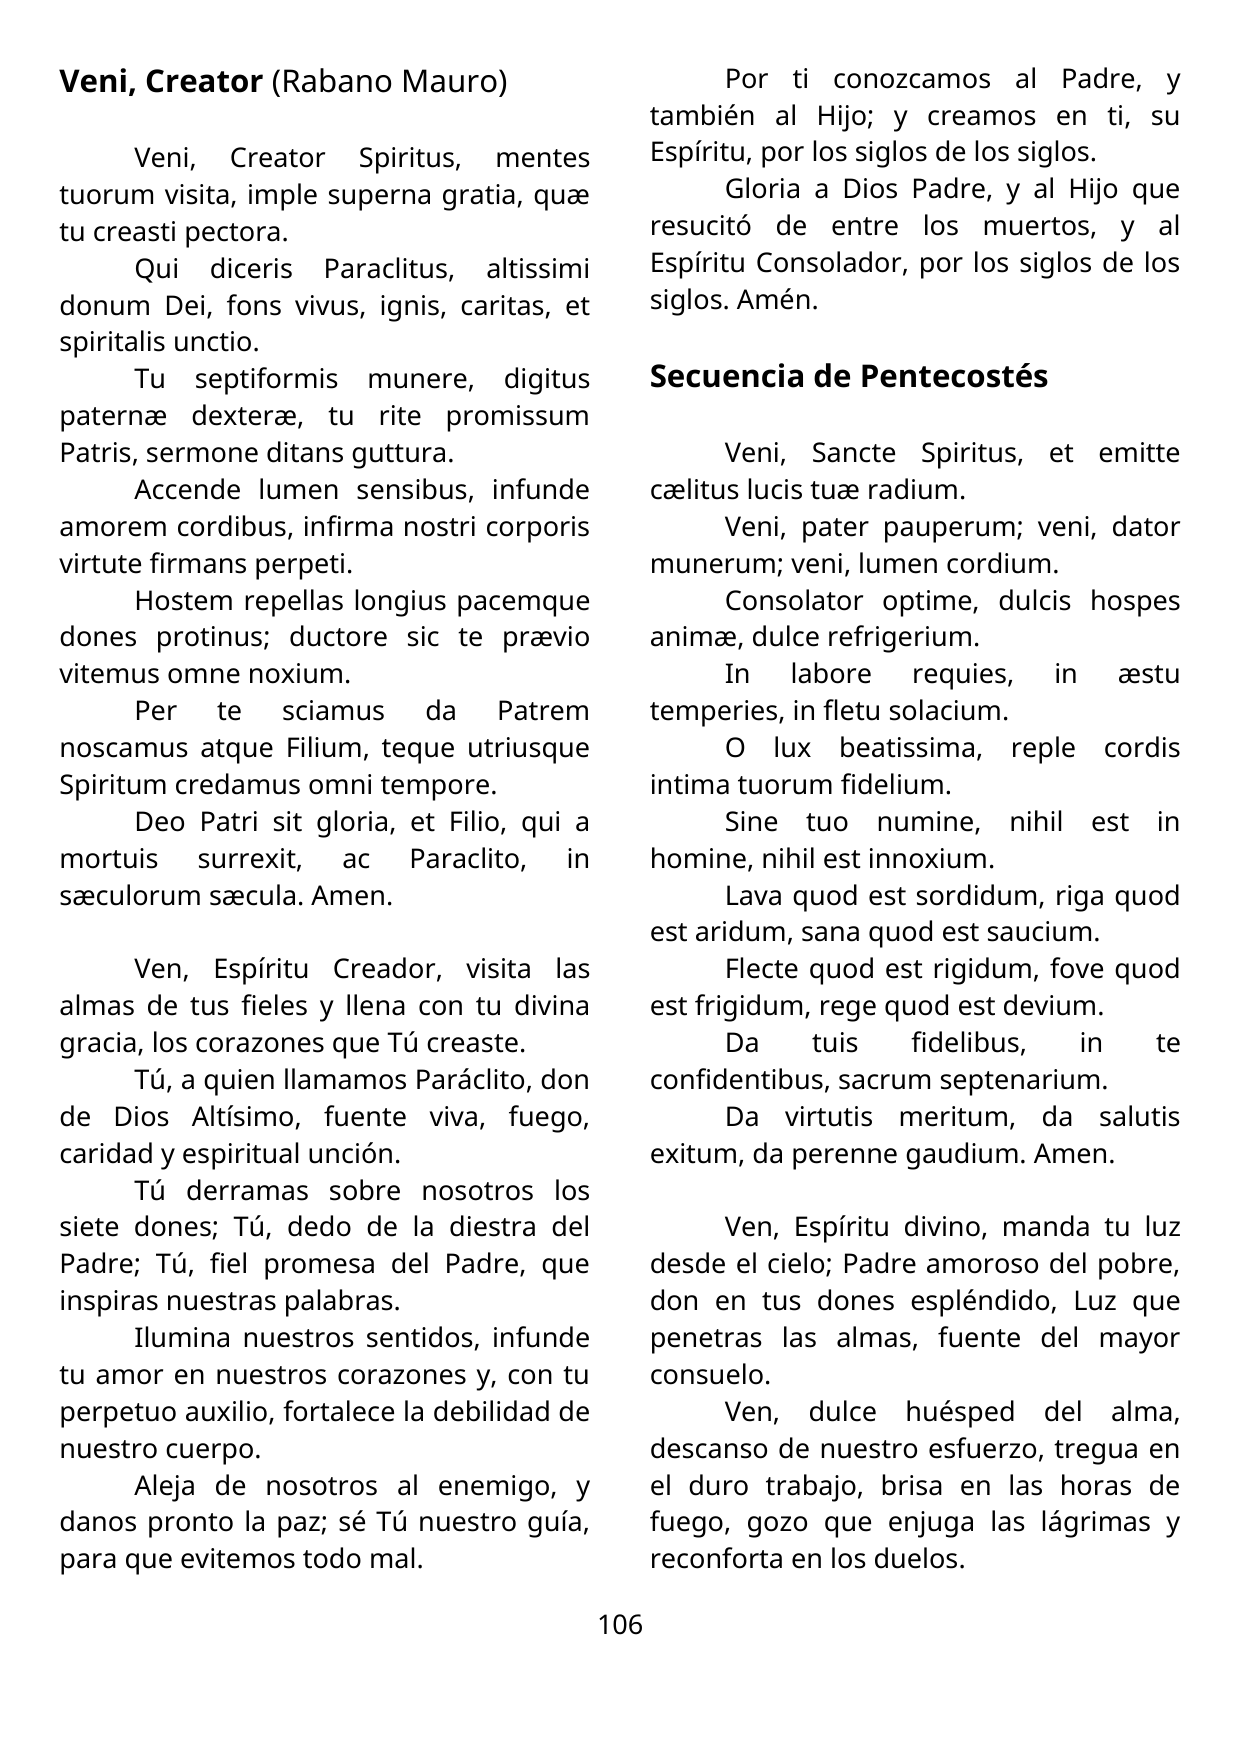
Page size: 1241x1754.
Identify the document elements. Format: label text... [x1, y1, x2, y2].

subtitle Veni, Creator Spiritus, mentes tuorum visita, imple superna gratia, quæ tu creasti pectora. [59, 138, 591, 249]
subtitle Hostem repellas longius pacemque dones protinus; ductore sic te prævio vitemus omne noxium. [59, 581, 591, 692]
subtitle Ven, Espíritu divino, manda tu luz desde el cielo; Padre amoroso del pobre, don en tus dones espléndido, Luz que penetras las almas, fuente del mayor consuelo. [649, 1208, 1181, 1392]
subtitle Da tuis fidelibus, in te confidentibus, sacrum septenarium. [649, 1023, 1181, 1097]
subtitle Accende lumen sensibus, infunde amorem cordibus, infirma nostri corporis virtute firmans perpeti. [59, 470, 591, 581]
subtitle O lux beatissima, reple cordis intima tuorum fidelium. [649, 728, 1181, 802]
subtitle In labore requies, in æstu temperies, in fletu solacium. [649, 655, 1181, 728]
subtitle Per te sciamus da Patrem noscamus atque Filium, teque utriusque Spiritum credamus omni tempore. [59, 692, 591, 802]
subtitle Veni, pater pauperum; veni, dator munerum; veni, lumen cordium. [649, 507, 1181, 581]
subtitle Sine tuo numine, nihil est in homine, nihil est innoxium. [649, 802, 1181, 876]
subtitle Qui diceris Paraclitus, altissimi donum Dei, fons vivus, ignis, caritas, et spiritalis unctio. [59, 249, 591, 360]
subtitle Ilumina nuestros sentidos, infunde tu amor en nuestros corazones y, con tu perpetuo auxilio, fortalece la debilidad de nuestro cuerpo. [59, 1318, 591, 1466]
subtitle Gloria a Dios Padre, y al Hijo que resucitó de entre los muertos, y al Espíritu Consolador, por los siglos de los siglos. Amén. [649, 170, 1181, 317]
subtitle Aleja de nosotros al enemigo, y danos pronto la paz; sé Tú nuestro guía, para que evitemos todo mal. [59, 1466, 591, 1577]
subtitle Secuencia de Pentecostés [649, 354, 1181, 397]
subtitle Veni, Sancte Spiritus, et emitte cælitus lucis tuæ radium. [649, 433, 1181, 507]
subtitle Consolator optime, dulcis hospes animæ, dulce refrigerium. [649, 581, 1181, 655]
subtitle Tú derramas sobre nosotros los siete dones; Tú, dedo de la diestra del Padre; Tú, fiel promesa del Padre, que inspiras nuestras palabras. [59, 1171, 591, 1318]
subtitle Ven, Espíritu Creador, visita las almas de tus fieles y llena con tu divina gracia, los corazones que Tú creaste. [59, 950, 591, 1060]
subtitle Flecte quod est rigidum, fove quod est frigidum, rege quod est devium. [649, 950, 1181, 1023]
subtitle Ven, dulce huésped del alma, descanso de nuestro esfuerzo, tregua en el duro trabajo, brisa en las horas de fuego, gozo que enjuga las lágrimas y reconforta en los duelos. [649, 1392, 1181, 1577]
subtitle Lava quod est sordidum, riga quod est aridum, sana quod est saucium. [649, 876, 1181, 950]
subtitle Da virtutis meritum, da salutis exitum, da perenne gaudium. Amen. [649, 1097, 1181, 1171]
subtitle Tu septiformis munere, digitus paternæ dexteræ, tu rite promissum Patris, sermone ditans guttura. [59, 360, 591, 470]
subtitle Veni, Creator (Rabano Mauro) [59, 59, 591, 102]
subtitle Deo Patri sit gloria, et Filio, qui a mortuis surrexit, ac Paraclito, in sæculorum sæcula. Amen. [59, 802, 591, 913]
subtitle Tú, a quien llamamos Paráclito, don de Dios Altísimo, fuente viva, fuego, caridad y espiritual unción. [59, 1060, 591, 1171]
subtitle Por ti conozcamos al Padre, y también al Hijo; y creamos en ti, su Espíritu, por los siglos de los siglos. [649, 59, 1181, 170]
